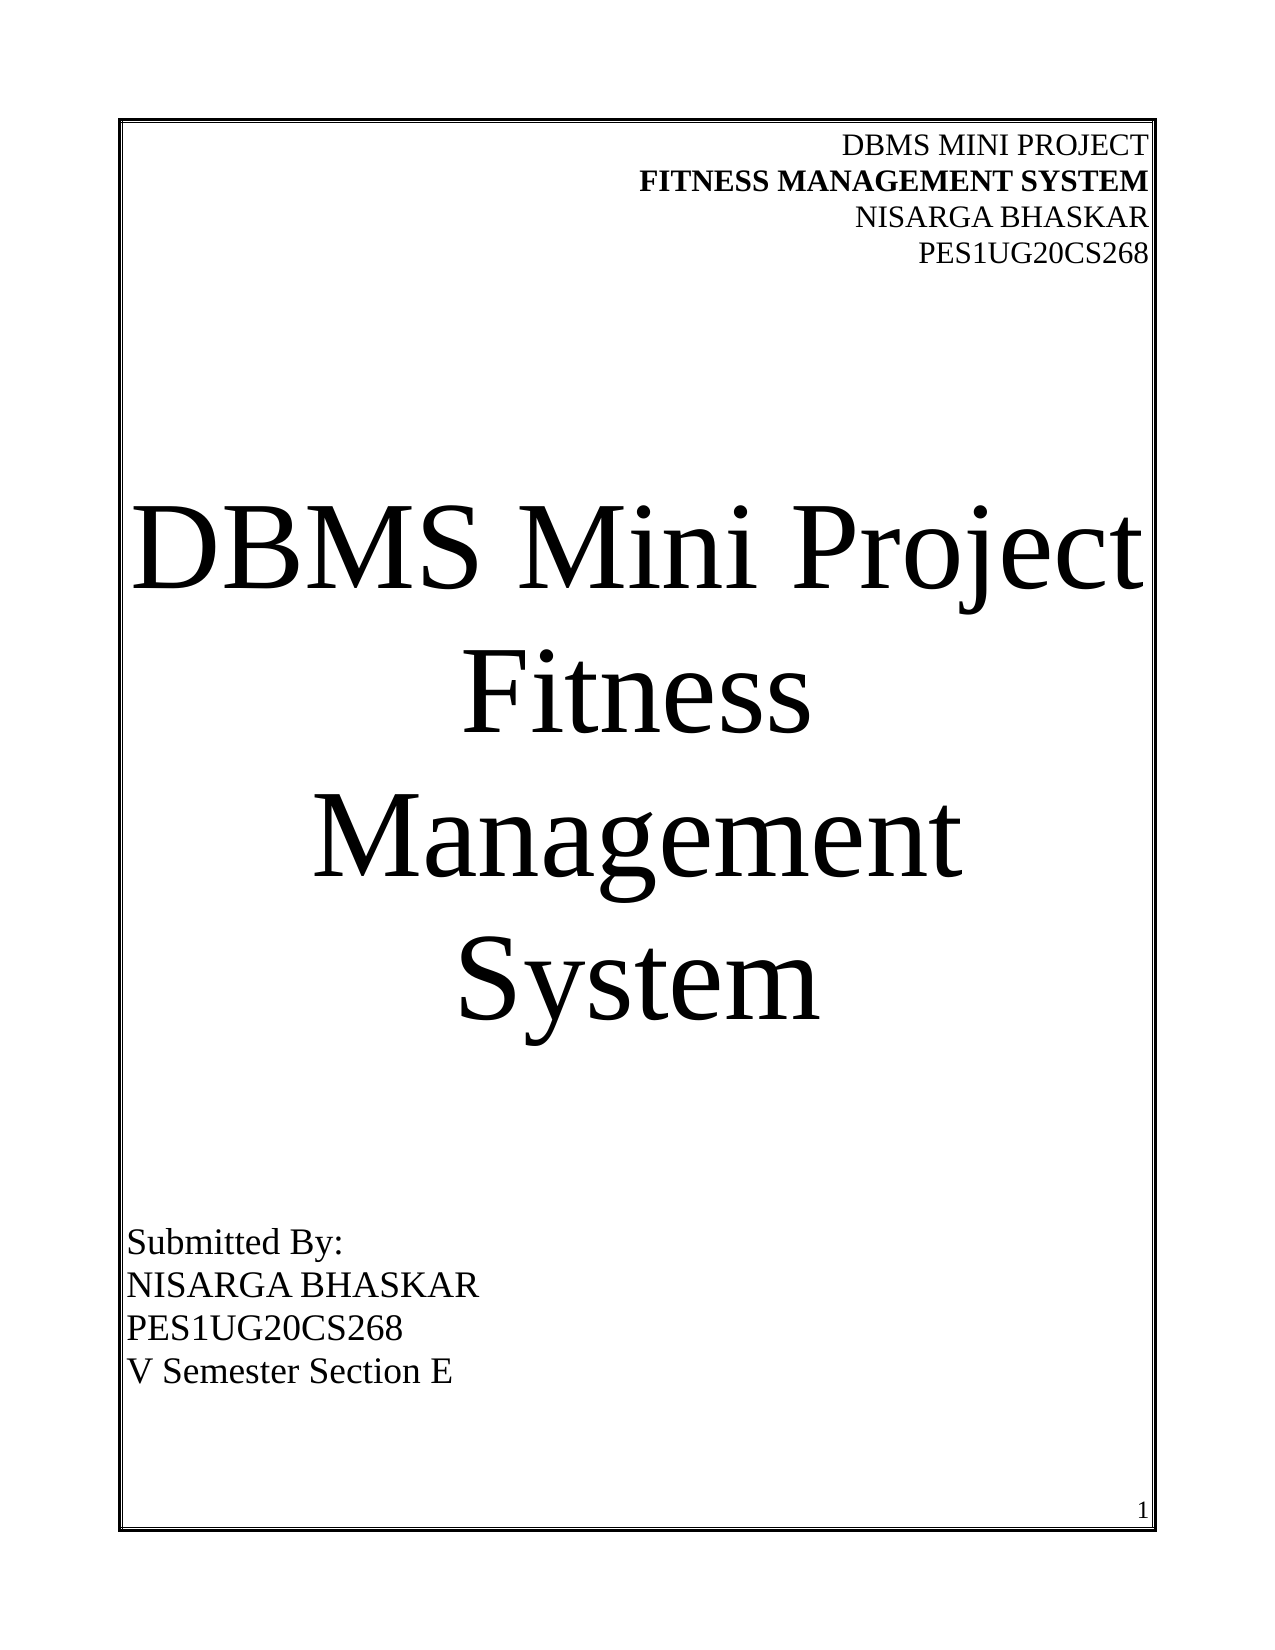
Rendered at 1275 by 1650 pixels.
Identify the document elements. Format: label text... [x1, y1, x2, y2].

text Fitness Management System [126, 616, 1149, 1047]
text NISARGA BHASKAR [126, 1262, 1149, 1306]
text Submitted By: [126, 1219, 1149, 1262]
text PES1UG20CS268 [126, 1306, 1149, 1349]
text DBMS Mini Project [126, 472, 1149, 616]
text V Semester Section E [126, 1349, 1149, 1392]
